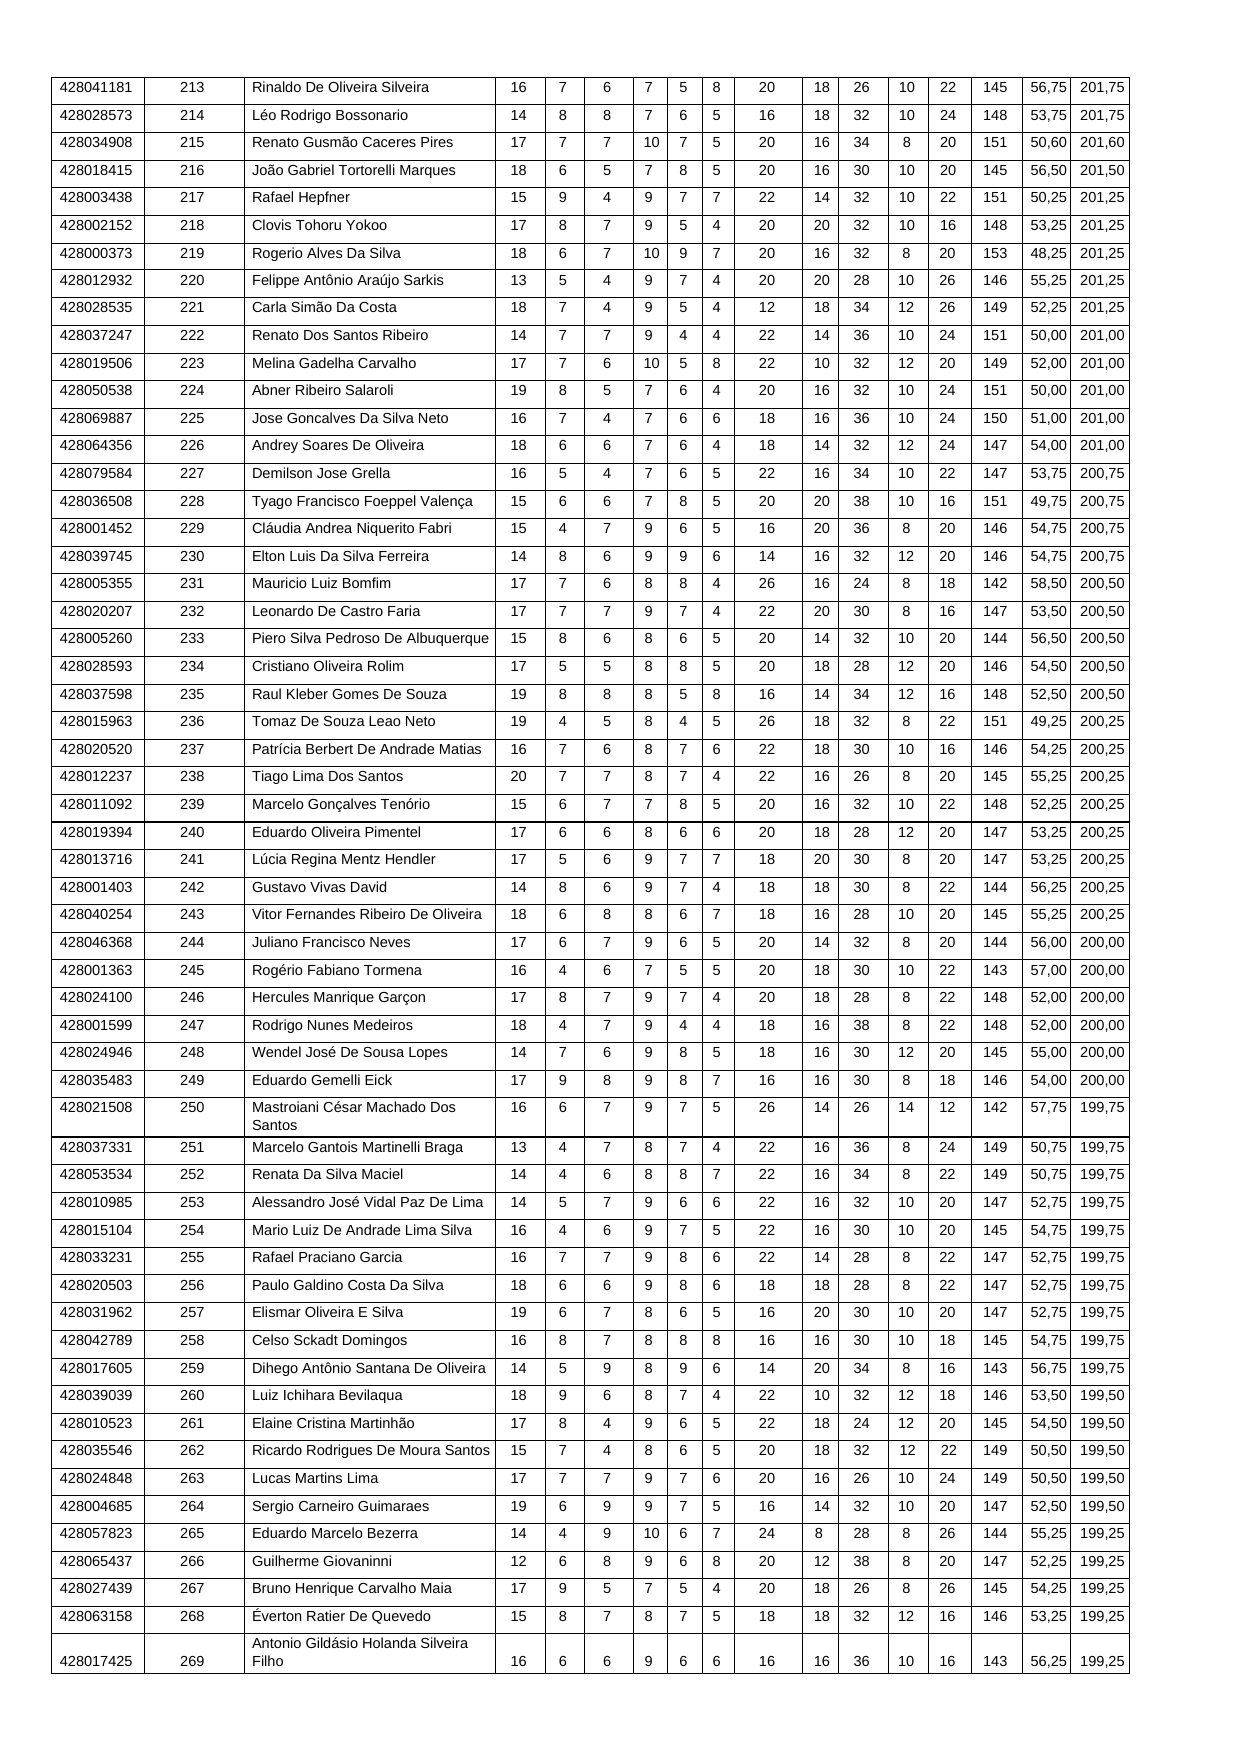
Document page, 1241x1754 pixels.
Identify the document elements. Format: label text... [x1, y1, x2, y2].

table_cell 17 [496, 823, 545, 849]
table_cell 8 [585, 905, 633, 932]
table_cell 249 [145, 1071, 244, 1097]
table_cell 20 [735, 629, 802, 656]
table_cell 4 [703, 878, 734, 904]
table_cell Rogério Fabiano Tormena [245, 960, 495, 987]
table_cell 38 [839, 1016, 888, 1042]
table_cell 199,75 [1071, 1098, 1129, 1136]
table_cell 6 [546, 795, 584, 821]
table_cell 17 [496, 1071, 545, 1097]
table_cell 20 [929, 1552, 971, 1578]
table_cell 6 [668, 1524, 702, 1551]
table_cell 262 [145, 1441, 244, 1468]
table_cell Rogerio Alves Da Silva [245, 244, 495, 269]
table_cell Celso Sckadt Domingos [245, 1331, 495, 1357]
table_cell 267 [145, 1579, 244, 1606]
table_cell 146 [972, 270, 1022, 297]
table_cell 22 [929, 960, 971, 987]
table_cell Sergio Carneiro Guimaraes [245, 1496, 495, 1523]
table_cell 34 [839, 298, 888, 324]
table_cell 8 [634, 1441, 667, 1468]
table_cell 18 [803, 823, 838, 849]
table_cell 8 [634, 712, 667, 738]
table_cell 428034908 [52, 133, 144, 159]
table_cell 54,75 [1023, 547, 1070, 573]
table_cell 8 [889, 850, 928, 877]
table_cell 149 [972, 1138, 1022, 1164]
table_cell 24 [929, 409, 971, 435]
table_cell 218 [145, 216, 244, 242]
table_cell 7 [546, 78, 584, 104]
table_cell 34 [839, 464, 888, 490]
table_cell 18 [735, 850, 802, 877]
table_cell 10 [889, 270, 928, 297]
table_cell 7 [668, 602, 702, 628]
table_cell 247 [145, 1016, 244, 1042]
table_cell 22 [735, 326, 802, 352]
table_cell 151 [972, 712, 1022, 738]
table_cell 258 [145, 1331, 244, 1357]
table_cell 8 [546, 629, 584, 656]
table_cell 22 [929, 188, 971, 215]
table_cell 20 [735, 270, 802, 297]
table_cell 18 [735, 436, 802, 463]
table_cell 6 [585, 491, 633, 518]
table_cell 428035483 [52, 1071, 144, 1097]
table_cell 5 [546, 657, 584, 683]
table_cell 22 [929, 795, 971, 821]
table_cell 4 [703, 1138, 734, 1164]
table_cell 20 [735, 795, 802, 821]
table_cell 28 [839, 1248, 888, 1274]
table_cell 30 [839, 161, 888, 187]
table_cell 9 [634, 1248, 667, 1274]
table_cell Rafael Hepfner [245, 188, 495, 215]
table_cell 7 [703, 244, 734, 269]
table_cell 6 [668, 436, 702, 463]
table_cell 428010523 [52, 1414, 144, 1440]
table_cell Eduardo Gemelli Eick [245, 1071, 495, 1097]
table_cell 7 [585, 216, 633, 242]
table_cell 16 [496, 1634, 545, 1672]
table_cell 265 [145, 1524, 244, 1551]
table_cell 55,25 [1023, 1524, 1070, 1551]
table_cell 7 [546, 574, 584, 601]
table_cell 18 [803, 1579, 838, 1606]
table_cell 428020207 [52, 602, 144, 628]
table_cell 12 [889, 1043, 928, 1069]
table_cell 9 [634, 1220, 667, 1247]
table_cell 4 [585, 188, 633, 215]
table_cell 9 [634, 519, 667, 546]
table_cell 38 [839, 491, 888, 518]
table_cell 18 [496, 436, 545, 463]
table_cell 7 [668, 1220, 702, 1247]
table_cell 26 [839, 1098, 888, 1136]
table_cell 6 [703, 547, 734, 573]
table_cell 6 [668, 1303, 702, 1330]
table_cell 5 [546, 1359, 584, 1385]
table_cell 9 [634, 933, 667, 959]
table_cell 8 [889, 988, 928, 1014]
table_cell 199,50 [1071, 1441, 1129, 1468]
table_cell 18 [803, 1275, 838, 1302]
table_cell 4 [585, 270, 633, 297]
table_cell 428013716 [52, 850, 144, 877]
table_cell 428065437 [52, 1552, 144, 1578]
table_cell 4 [703, 270, 734, 297]
table_cell 22 [929, 712, 971, 738]
table_cell 232 [145, 602, 244, 628]
table_cell 7 [585, 244, 633, 269]
table_cell 49,25 [1023, 712, 1070, 738]
table_cell 20 [929, 133, 971, 159]
table_cell 7 [668, 270, 702, 297]
table_cell 20 [929, 657, 971, 683]
table_cell 18 [496, 905, 545, 932]
table_cell 32 [839, 1441, 888, 1468]
table_cell 16 [929, 1359, 971, 1385]
table_cell 428046368 [52, 933, 144, 959]
table_cell 230 [145, 547, 244, 573]
table_cell 19 [496, 685, 545, 711]
table_cell 26 [839, 767, 888, 794]
table_cell 9 [634, 878, 667, 904]
table_cell 9 [634, 298, 667, 324]
table_cell 8 [634, 1165, 667, 1192]
table_cell 32 [839, 933, 888, 959]
table_cell 8 [634, 1359, 667, 1385]
table_cell 10 [889, 1469, 928, 1495]
table_cell 52,50 [1023, 1496, 1070, 1523]
table_cell 16 [929, 491, 971, 518]
table_cell 6 [546, 244, 584, 269]
table_cell 4 [703, 574, 734, 601]
table_cell 5 [668, 960, 702, 987]
table_cell 7 [546, 602, 584, 628]
table_cell 6 [703, 1193, 734, 1219]
table_cell 8 [889, 933, 928, 959]
table_cell 56,50 [1023, 629, 1070, 656]
table_cell 8 [703, 1331, 734, 1357]
table_cell 5 [703, 1496, 734, 1523]
table_cell 146 [972, 519, 1022, 546]
table_cell 7 [668, 1496, 702, 1523]
table_cell 4 [546, 1138, 584, 1164]
table_cell 9 [634, 602, 667, 628]
table_cell 15 [496, 1607, 545, 1633]
table_cell 148 [972, 795, 1022, 821]
table_cell 6 [668, 1193, 702, 1219]
table_cell 199,50 [1071, 1414, 1129, 1440]
table_cell 146 [972, 1071, 1022, 1097]
table_cell 28 [839, 657, 888, 683]
table_cell 6 [668, 519, 702, 546]
table_cell 53,25 [1023, 823, 1070, 849]
table_cell 6 [668, 1552, 702, 1578]
table_cell 5 [703, 712, 734, 738]
table_cell 199,75 [1071, 1248, 1129, 1274]
table_cell 8 [803, 1524, 838, 1551]
table_cell 26 [929, 270, 971, 297]
table_cell Lucas Martins Lima [245, 1469, 495, 1495]
table_cell 7 [634, 105, 667, 132]
table_cell 146 [972, 1386, 1022, 1412]
table_cell 16 [929, 216, 971, 242]
table_cell 8 [889, 1165, 928, 1192]
table_cell 28 [839, 270, 888, 297]
table_cell 6 [703, 409, 734, 435]
table_cell 16 [803, 1634, 838, 1672]
table_cell 7 [585, 1098, 633, 1136]
table_cell 428039745 [52, 547, 144, 573]
table_cell 4 [585, 298, 633, 324]
table_cell 32 [839, 712, 888, 738]
table_cell 22 [929, 988, 971, 1014]
table_cell 9 [634, 1469, 667, 1495]
table_cell 10 [889, 1303, 928, 1330]
table_cell 428027439 [52, 1579, 144, 1606]
table_cell 7 [546, 740, 584, 766]
table_cell 18 [735, 1607, 802, 1633]
table_cell 28 [839, 1275, 888, 1302]
table_cell 53,75 [1023, 105, 1070, 132]
table_cell 34 [839, 1165, 888, 1192]
table_cell 20 [735, 78, 802, 104]
table_cell 199,50 [1071, 1386, 1129, 1412]
table_cell 12 [889, 436, 928, 463]
table_cell 8 [634, 685, 667, 711]
table_cell 9 [634, 1193, 667, 1219]
table_cell 147 [972, 850, 1022, 877]
table_cell 20 [735, 1469, 802, 1495]
table_cell 20 [929, 1303, 971, 1330]
table_cell 9 [585, 1359, 633, 1385]
table_cell 8 [546, 547, 584, 573]
table_cell 20 [803, 1303, 838, 1330]
table_cell Wendel José De Sousa Lopes [245, 1043, 495, 1069]
table_cell 9 [634, 1043, 667, 1069]
table_cell 32 [839, 188, 888, 215]
table_cell 428000373 [52, 244, 144, 269]
table_cell 32 [839, 547, 888, 573]
table_cell 200,25 [1071, 878, 1129, 904]
table_cell 10 [889, 1331, 928, 1357]
table_cell 255 [145, 1248, 244, 1274]
table_cell 5 [585, 657, 633, 683]
table_cell 32 [839, 436, 888, 463]
table_cell 16 [735, 1303, 802, 1330]
table_cell 22 [735, 1248, 802, 1274]
table_cell 17 [496, 657, 545, 683]
table_cell Antonio Gildásio Holanda Silveira Filho [245, 1634, 495, 1672]
table_cell 428019506 [52, 354, 144, 380]
table_cell 7 [546, 1248, 584, 1274]
table_cell 253 [145, 1193, 244, 1219]
table_cell 6 [585, 574, 633, 601]
table_cell 145 [972, 161, 1022, 187]
table_cell 8 [634, 1138, 667, 1164]
table_cell 54,50 [1023, 1414, 1070, 1440]
table_cell 4 [703, 1386, 734, 1412]
table_cell 9 [634, 1634, 667, 1672]
table_cell 245 [145, 960, 244, 987]
table_cell 53,75 [1023, 464, 1070, 490]
table_cell 16 [496, 1220, 545, 1247]
table_cell 7 [668, 188, 702, 215]
table_cell 9 [585, 1524, 633, 1551]
table_cell 10 [889, 491, 928, 518]
table_cell 220 [145, 270, 244, 297]
table_cell 26 [735, 574, 802, 601]
table_cell 52,25 [1023, 298, 1070, 324]
table_cell Éverton Ratier De Quevedo [245, 1607, 495, 1633]
table_cell 4 [585, 1414, 633, 1440]
table_cell 30 [839, 960, 888, 987]
table_cell 6 [668, 629, 702, 656]
table_cell Andrey Soares De Oliveira [245, 436, 495, 463]
table_cell 19 [496, 1496, 545, 1523]
table_cell 12 [929, 1098, 971, 1136]
table_cell 201,00 [1071, 436, 1129, 463]
table_cell 223 [145, 354, 244, 380]
table_cell 16 [496, 960, 545, 987]
table_cell 16 [735, 1331, 802, 1357]
table_cell 12 [889, 823, 928, 849]
table_cell 16 [803, 161, 838, 187]
table_cell 30 [839, 878, 888, 904]
table_cell 20 [929, 1496, 971, 1523]
table_cell 5 [703, 1303, 734, 1330]
table_cell 54,25 [1023, 740, 1070, 766]
table_cell 56,25 [1023, 1634, 1070, 1672]
table_cell 7 [546, 354, 584, 380]
table_cell 151 [972, 326, 1022, 352]
table_cell 16 [803, 547, 838, 573]
table_cell 145 [972, 1579, 1022, 1606]
table_cell 6 [668, 823, 702, 849]
table_cell 20 [735, 244, 802, 269]
table_cell Cristiano Oliveira Rolim [245, 657, 495, 683]
table_cell 16 [803, 1043, 838, 1069]
table_cell 22 [735, 602, 802, 628]
table_cell 200,25 [1071, 823, 1129, 849]
table_cell 7 [634, 409, 667, 435]
table_cell 10 [889, 1220, 928, 1247]
table_cell 22 [929, 1275, 971, 1302]
table_cell Carla Simão Da Costa [245, 298, 495, 324]
table_cell 22 [929, 1248, 971, 1274]
table_cell 18 [496, 1386, 545, 1412]
table_cell Elaine Cristina Martinhão [245, 1414, 495, 1440]
table_cell 9 [546, 1071, 584, 1097]
table_cell 428001599 [52, 1016, 144, 1042]
table_cell 16 [803, 1071, 838, 1097]
table_cell 53,25 [1023, 216, 1070, 242]
table_cell 18 [735, 905, 802, 932]
table_cell 428003438 [52, 188, 144, 215]
table_cell 8 [889, 1138, 928, 1164]
table_cell 6 [668, 105, 702, 132]
table_cell 428017605 [52, 1359, 144, 1385]
table_cell 15 [496, 188, 545, 215]
table_cell 20 [496, 767, 545, 794]
table_cell 5 [703, 1043, 734, 1069]
table_cell 16 [803, 1331, 838, 1357]
table_cell 4 [668, 712, 702, 738]
table_cell 7 [668, 878, 702, 904]
table_cell 266 [145, 1552, 244, 1578]
table_cell 9 [634, 216, 667, 242]
table_cell 199,75 [1071, 1193, 1129, 1219]
table_cell 5 [703, 1441, 734, 1468]
table_cell 54,75 [1023, 1331, 1070, 1357]
table_cell 221 [145, 298, 244, 324]
table_cell 7 [703, 1071, 734, 1097]
table_cell 428002152 [52, 216, 144, 242]
table_cell 5 [585, 712, 633, 738]
table_cell 16 [803, 1165, 838, 1192]
table_cell 7 [546, 326, 584, 352]
table_cell 20 [929, 629, 971, 656]
table_cell 12 [735, 298, 802, 324]
table_cell 10 [889, 464, 928, 490]
table_cell 147 [972, 464, 1022, 490]
table_cell 16 [735, 685, 802, 711]
table_cell 12 [889, 1607, 928, 1633]
table_cell 28 [839, 823, 888, 849]
table_cell 200,00 [1071, 988, 1129, 1014]
table_cell 148 [972, 105, 1022, 132]
table_cell 7 [634, 161, 667, 187]
table_cell 32 [839, 629, 888, 656]
table_cell 9 [634, 188, 667, 215]
table_cell 32 [839, 1193, 888, 1219]
table_cell 428001452 [52, 519, 144, 546]
table_cell Tomaz De Souza Leao Neto [245, 712, 495, 738]
table_cell 201,75 [1071, 105, 1129, 132]
table_cell 7 [585, 1303, 633, 1330]
table_cell 200,75 [1071, 547, 1129, 573]
table_cell 7 [634, 960, 667, 987]
table_cell 5 [703, 491, 734, 518]
table_cell 52,75 [1023, 1303, 1070, 1330]
table_cell 8 [668, 1165, 702, 1192]
table_cell 145 [972, 1043, 1022, 1069]
table_cell 16 [929, 685, 971, 711]
table_cell 20 [929, 1220, 971, 1247]
table_cell 6 [546, 1552, 584, 1578]
table_cell 8 [889, 1552, 928, 1578]
table_cell 428012932 [52, 270, 144, 297]
table_cell 5 [703, 1098, 734, 1136]
table_cell 4 [585, 464, 633, 490]
table_cell 428042789 [52, 1331, 144, 1357]
table_cell 6 [546, 436, 584, 463]
table_cell 142 [972, 574, 1022, 601]
table_cell 8 [703, 685, 734, 711]
table_cell 201,25 [1071, 244, 1129, 269]
table_cell 144 [972, 933, 1022, 959]
table_cell 53,25 [1023, 1607, 1070, 1633]
table_cell 20 [929, 905, 971, 932]
table_cell 7 [585, 133, 633, 159]
table_cell 8 [634, 629, 667, 656]
table_cell 5 [668, 298, 702, 324]
table_cell 4 [585, 409, 633, 435]
table_cell 200,50 [1071, 657, 1129, 683]
table_cell 10 [889, 216, 928, 242]
table_cell 7 [668, 1607, 702, 1633]
table_cell 229 [145, 519, 244, 546]
table_cell 7 [585, 1016, 633, 1042]
table_cell 201,25 [1071, 270, 1129, 297]
table_cell 6 [585, 850, 633, 877]
table_cell 428035546 [52, 1441, 144, 1468]
table_cell 22 [929, 78, 971, 104]
table_cell 9 [634, 1552, 667, 1578]
table_cell 16 [803, 1016, 838, 1042]
table_cell 17 [496, 602, 545, 628]
table_cell 428033231 [52, 1248, 144, 1274]
table_cell 19 [496, 381, 545, 407]
table_cell 18 [803, 657, 838, 683]
table_cell 20 [929, 519, 971, 546]
table_cell 428005355 [52, 574, 144, 601]
table_cell Dihego Antônio Santana De Oliveira [245, 1359, 495, 1385]
table_cell 24 [929, 1138, 971, 1164]
table_cell 6 [703, 823, 734, 849]
table_cell 214 [145, 105, 244, 132]
table_cell 8 [889, 244, 928, 269]
table_cell 18 [803, 1414, 838, 1440]
table_cell 4 [668, 1016, 702, 1042]
table_cell 7 [546, 133, 584, 159]
table_cell Mario Luiz De Andrade Lima Silva [245, 1220, 495, 1247]
table_cell 8 [634, 1331, 667, 1357]
table_cell 5 [668, 78, 702, 104]
table_cell 201,00 [1071, 326, 1129, 352]
table_cell 12 [889, 1414, 928, 1440]
table_cell 428010985 [52, 1193, 144, 1219]
table_cell 147 [972, 1248, 1022, 1274]
table_cell 18 [929, 1331, 971, 1357]
table_cell 7 [585, 988, 633, 1014]
table_cell 20 [803, 1359, 838, 1385]
table_cell 6 [703, 1359, 734, 1385]
table_cell 7 [585, 1469, 633, 1495]
table_cell 143 [972, 1359, 1022, 1385]
table_cell 20 [735, 491, 802, 518]
table_cell 7 [585, 1138, 633, 1164]
table_cell 200,50 [1071, 602, 1129, 628]
table_cell 34 [839, 1359, 888, 1385]
table_cell 8 [585, 1071, 633, 1097]
table_cell 7 [668, 1098, 702, 1136]
table_cell Mastroiani César Machado Dos Santos [245, 1098, 495, 1136]
table_cell 20 [929, 850, 971, 877]
table_cell 9 [546, 1579, 584, 1606]
table_cell 16 [496, 78, 545, 104]
table_cell 53,50 [1023, 1386, 1070, 1412]
table_cell 7 [546, 298, 584, 324]
table_cell Bruno Henrique Carvalho Maia [245, 1579, 495, 1606]
table_cell 8 [634, 823, 667, 849]
table_cell 8 [668, 1071, 702, 1097]
table_cell 50,75 [1023, 1165, 1070, 1192]
table_cell 17 [496, 216, 545, 242]
table_cell 7 [703, 1524, 734, 1551]
table_cell 14 [803, 188, 838, 215]
table_cell 6 [585, 1634, 633, 1672]
table_cell 14 [496, 1043, 545, 1069]
table_cell 8 [668, 795, 702, 821]
table_cell 199,75 [1071, 1331, 1129, 1357]
table_cell Gustavo Vivas David [245, 878, 495, 904]
table_cell 18 [735, 1016, 802, 1042]
table_cell 7 [585, 1248, 633, 1274]
table_cell 18 [496, 298, 545, 324]
table_cell 54,50 [1023, 657, 1070, 683]
table_cell 8 [668, 1331, 702, 1357]
table_cell 22 [735, 740, 802, 766]
table_cell 12 [889, 685, 928, 711]
table_cell 4 [668, 326, 702, 352]
table_cell 32 [839, 216, 888, 242]
table_cell 6 [585, 547, 633, 573]
table_cell Mauricio Luiz Bomfim [245, 574, 495, 601]
table_cell Abner Ribeiro Salaroli [245, 381, 495, 407]
table_cell 264 [145, 1496, 244, 1523]
table_cell 236 [145, 712, 244, 738]
table_cell 16 [496, 1098, 545, 1136]
table_cell 16 [929, 740, 971, 766]
table_cell 227 [145, 464, 244, 490]
table_cell 16 [803, 795, 838, 821]
table_cell 30 [839, 850, 888, 877]
table_cell 147 [972, 1275, 1022, 1302]
table_cell 428001403 [52, 878, 144, 904]
table_cell 22 [735, 1193, 802, 1219]
table_cell 24 [929, 326, 971, 352]
table_cell 199,25 [1071, 1579, 1129, 1606]
table_cell 10 [634, 244, 667, 269]
table_cell 9 [634, 850, 667, 877]
table_cell 144 [972, 878, 1022, 904]
table_cell 6 [668, 1414, 702, 1440]
table_cell 146 [972, 657, 1022, 683]
table_cell 16 [803, 767, 838, 794]
table_cell 10 [889, 1193, 928, 1219]
table_cell 14 [496, 326, 545, 352]
table_cell Lúcia Regina Mentz Hendler [245, 850, 495, 877]
table_cell Paulo Galdino Costa Da Silva [245, 1275, 495, 1302]
table_cell Felippe Antônio Araújo Sarkis [245, 270, 495, 297]
table_cell 22 [929, 878, 971, 904]
table_cell 7 [634, 464, 667, 490]
table_cell 8 [889, 574, 928, 601]
table_cell 7 [585, 602, 633, 628]
table_cell 7 [668, 740, 702, 766]
table_cell 12 [496, 1552, 545, 1578]
table_cell 200,25 [1071, 850, 1129, 877]
table_cell 56,75 [1023, 1359, 1070, 1385]
table_cell 10 [889, 409, 928, 435]
table_cell 16 [803, 133, 838, 159]
table_cell 225 [145, 409, 244, 435]
table_cell 428020503 [52, 1275, 144, 1302]
table_cell 55,25 [1023, 905, 1070, 932]
table_cell 148 [972, 216, 1022, 242]
table_cell 142 [972, 1098, 1022, 1136]
table_cell 9 [634, 326, 667, 352]
table_cell 146 [972, 740, 1022, 766]
table_cell 32 [839, 1607, 888, 1633]
table_cell 8 [634, 657, 667, 683]
table_cell 147 [972, 1303, 1022, 1330]
table_cell 149 [972, 1469, 1022, 1495]
table_cell 20 [735, 133, 802, 159]
table_cell 20 [929, 1193, 971, 1219]
table_cell 428024848 [52, 1469, 144, 1495]
table_cell 6 [546, 1496, 584, 1523]
table_cell Luiz Ichihara Bevilaqua [245, 1386, 495, 1412]
table_cell Guilherme Giovaninni [245, 1552, 495, 1578]
table_cell 4 [703, 298, 734, 324]
table_cell 147 [972, 602, 1022, 628]
table_cell 7 [634, 381, 667, 407]
table_cell 4 [546, 1165, 584, 1192]
table_cell 14 [496, 1193, 545, 1219]
table_cell 20 [803, 519, 838, 546]
table_cell 4 [546, 1524, 584, 1551]
table_cell 252 [145, 1165, 244, 1192]
table_cell 428017425 [52, 1634, 144, 1672]
table_cell 242 [145, 878, 244, 904]
table_cell 20 [929, 767, 971, 794]
table_cell 428004685 [52, 1496, 144, 1523]
table_cell 7 [634, 1579, 667, 1606]
table_cell João Gabriel Tortorelli Marques [245, 161, 495, 187]
table_cell 9 [668, 1359, 702, 1385]
table_cell 13 [496, 1138, 545, 1164]
table_cell 16 [803, 381, 838, 407]
table_cell 254 [145, 1220, 244, 1247]
table_cell 8 [668, 657, 702, 683]
table_cell 56,50 [1023, 161, 1070, 187]
table_cell 216 [145, 161, 244, 187]
table_cell 8 [546, 105, 584, 132]
table_cell 16 [496, 740, 545, 766]
table_cell 18 [929, 1071, 971, 1097]
table_cell 269 [145, 1634, 244, 1672]
table_cell 233 [145, 629, 244, 656]
table_cell 8 [889, 602, 928, 628]
table_cell 6 [668, 464, 702, 490]
table_cell 32 [839, 795, 888, 821]
table_cell Raul Kleber Gomes De Souza [245, 685, 495, 711]
table_cell 7 [585, 795, 633, 821]
table_cell 24 [929, 1469, 971, 1495]
table_cell Elton Luis Da Silva Ferreira [245, 547, 495, 573]
table_cell 22 [735, 1165, 802, 1192]
table_cell 145 [972, 1414, 1022, 1440]
table_cell 6 [585, 1220, 633, 1247]
table_cell 5 [546, 270, 584, 297]
table_cell 54,00 [1023, 1071, 1070, 1097]
table_cell 20 [803, 602, 838, 628]
table_cell 7 [668, 1469, 702, 1495]
table_cell 6 [585, 629, 633, 656]
table_cell 8 [546, 1414, 584, 1440]
table_cell 7 [703, 1165, 734, 1192]
table_cell 201,25 [1071, 188, 1129, 215]
table_cell 17 [496, 1469, 545, 1495]
table_cell 10 [889, 381, 928, 407]
table_cell 14 [803, 436, 838, 463]
table_cell 22 [735, 1138, 802, 1164]
table_cell 16 [929, 1607, 971, 1633]
table_cell 26 [839, 1579, 888, 1606]
table_cell 200,75 [1071, 519, 1129, 546]
table_cell 7 [546, 767, 584, 794]
table_cell 8 [546, 1331, 584, 1357]
table_cell 16 [735, 1496, 802, 1523]
table_cell 8 [546, 1607, 584, 1633]
table_cell 55,25 [1023, 270, 1070, 297]
table_cell 14 [803, 1496, 838, 1523]
table_cell 34 [839, 133, 888, 159]
table_cell Rafael Praciano Garcia [245, 1248, 495, 1274]
table_cell 6 [703, 1275, 734, 1302]
table_cell 30 [839, 602, 888, 628]
table_cell 32 [839, 381, 888, 407]
table_cell 239 [145, 795, 244, 821]
table_cell 200,00 [1071, 1016, 1129, 1042]
table_cell 14 [496, 878, 545, 904]
table_cell 6 [546, 1634, 584, 1672]
table_cell 18 [735, 1275, 802, 1302]
table_cell 263 [145, 1469, 244, 1495]
table_cell 145 [972, 1220, 1022, 1247]
table_cell 9 [634, 988, 667, 1014]
table_cell 52,00 [1023, 354, 1070, 380]
table_cell 7 [585, 326, 633, 352]
table_cell 8 [634, 1303, 667, 1330]
table_cell 6 [546, 161, 584, 187]
table_cell 18 [929, 1386, 971, 1412]
table_cell 428037331 [52, 1138, 144, 1164]
table_cell 52,75 [1023, 1275, 1070, 1302]
table_cell Eduardo Marcelo Bezerra [245, 1524, 495, 1551]
table_cell 201,00 [1071, 381, 1129, 407]
table_cell 7 [668, 767, 702, 794]
table_cell 6 [546, 823, 584, 849]
table_cell 8 [889, 712, 928, 738]
table_cell 428041181 [52, 78, 144, 104]
table_cell 200,25 [1071, 905, 1129, 932]
table_cell 4 [703, 988, 734, 1014]
table_cell 149 [972, 354, 1022, 380]
table_cell 428019394 [52, 823, 144, 849]
table_cell 18 [803, 1607, 838, 1633]
table_cell 199,75 [1071, 1275, 1129, 1302]
table_cell 14 [496, 1359, 545, 1385]
table_cell 16 [803, 409, 838, 435]
table_cell 428024100 [52, 988, 144, 1014]
table_cell 18 [496, 244, 545, 269]
table_cell 8 [889, 878, 928, 904]
table_cell 4 [546, 519, 584, 546]
table_cell 14 [803, 1098, 838, 1136]
table_cell 36 [839, 1138, 888, 1164]
table_cell 150 [972, 409, 1022, 435]
table_cell 52,75 [1023, 1193, 1070, 1219]
table_cell 428063158 [52, 1607, 144, 1633]
table_cell 18 [803, 960, 838, 987]
table_cell 17 [496, 933, 545, 959]
table_cell 145 [972, 767, 1022, 794]
table_cell 6 [703, 1248, 734, 1274]
table_cell 9 [634, 1071, 667, 1097]
table_cell 20 [803, 491, 838, 518]
table_cell 251 [145, 1138, 244, 1164]
table_cell 14 [803, 1248, 838, 1274]
table_cell 5 [585, 1579, 633, 1606]
table_cell 6 [668, 409, 702, 435]
table_cell 148 [972, 1016, 1022, 1042]
table_cell 4 [546, 712, 584, 738]
table_cell 20 [735, 657, 802, 683]
table_cell 16 [803, 464, 838, 490]
table_cell 8 [546, 878, 584, 904]
table_cell 428057823 [52, 1524, 144, 1551]
table_cell 17 [496, 354, 545, 380]
table_cell 238 [145, 767, 244, 794]
table_cell 148 [972, 988, 1022, 1014]
table_cell 10 [889, 740, 928, 766]
table_cell 5 [703, 629, 734, 656]
table_cell 32 [839, 1496, 888, 1523]
table_cell 149 [972, 1165, 1022, 1192]
table_cell 8 [585, 105, 633, 132]
table_cell 10 [889, 1634, 928, 1672]
table_cell 215 [145, 133, 244, 159]
table_cell 228 [145, 491, 244, 518]
table_cell Tyago Francisco Foeppel Valença [245, 491, 495, 518]
table_cell 8 [668, 1275, 702, 1302]
table_cell 200,00 [1071, 960, 1129, 987]
table_cell 54,75 [1023, 1220, 1070, 1247]
table_cell 428001363 [52, 960, 144, 987]
table_cell 51,00 [1023, 409, 1070, 435]
table_cell 10 [889, 629, 928, 656]
table_cell 15 [496, 1441, 545, 1468]
table_cell 5 [703, 464, 734, 490]
table_cell 5 [546, 464, 584, 490]
table_cell 52,50 [1023, 685, 1070, 711]
table_cell Renato Dos Santos Ribeiro [245, 326, 495, 352]
table_cell 200,50 [1071, 629, 1129, 656]
table_cell 8 [546, 216, 584, 242]
table_cell 7 [668, 850, 702, 877]
table_cell 16 [735, 1634, 802, 1672]
table_cell 26 [839, 78, 888, 104]
table_cell 428028593 [52, 657, 144, 683]
table_cell 147 [972, 823, 1022, 849]
table_cell 7 [585, 767, 633, 794]
table_cell 16 [803, 1469, 838, 1495]
table_cell 237 [145, 740, 244, 766]
table_cell 200,25 [1071, 712, 1129, 738]
table_cell 50,00 [1023, 326, 1070, 352]
table_cell 7 [668, 1386, 702, 1412]
table_cell 12 [889, 547, 928, 573]
table_cell 428053534 [52, 1165, 144, 1192]
table_cell 268 [145, 1607, 244, 1633]
table_cell 22 [735, 1414, 802, 1440]
table_cell 428021508 [52, 1098, 144, 1136]
table_cell Piero Silva Pedroso De Albuquerque [245, 629, 495, 656]
table_cell 24 [929, 105, 971, 132]
table_cell 26 [929, 298, 971, 324]
table_cell 8 [668, 1248, 702, 1274]
table_cell 243 [145, 905, 244, 932]
table_cell 54,25 [1023, 1579, 1070, 1606]
table_cell 30 [839, 740, 888, 766]
table_cell 20 [803, 850, 838, 877]
table_cell 8 [634, 767, 667, 794]
table_cell 248 [145, 1043, 244, 1069]
table_cell 4 [703, 216, 734, 242]
table_cell 12 [889, 1386, 928, 1412]
table_cell 4 [703, 381, 734, 407]
table_cell 7 [668, 133, 702, 159]
table_cell 50,50 [1023, 1441, 1070, 1468]
table_cell 8 [703, 78, 734, 104]
table_cell 4 [585, 1441, 633, 1468]
table_cell 24 [735, 1524, 802, 1551]
table_cell 213 [145, 78, 244, 104]
table_cell 10 [634, 354, 667, 380]
table_cell 9 [668, 547, 702, 573]
table_cell 53,25 [1023, 850, 1070, 877]
table_cell 7 [585, 933, 633, 959]
table_cell 151 [972, 491, 1022, 518]
table_cell 5 [546, 1193, 584, 1219]
table_cell 52,00 [1023, 1016, 1070, 1042]
table_cell 18 [803, 105, 838, 132]
table_cell Léo Rodrigo Bossonario [245, 105, 495, 132]
table_cell 13 [496, 270, 545, 297]
table_cell 57,00 [1023, 960, 1070, 987]
table_cell 5 [668, 1579, 702, 1606]
table_cell 8 [634, 1386, 667, 1412]
table_cell 8 [889, 1248, 928, 1274]
table_cell 5 [703, 657, 734, 683]
table_cell 9 [546, 188, 584, 215]
table_cell 199,50 [1071, 1469, 1129, 1495]
table_cell 14 [889, 1098, 928, 1136]
table_cell 151 [972, 188, 1022, 215]
table_cell 8 [889, 1071, 928, 1097]
table_cell 6 [585, 740, 633, 766]
table_cell 147 [972, 436, 1022, 463]
table_cell 200,00 [1071, 933, 1129, 959]
table_cell 12 [889, 354, 928, 380]
table_cell 5 [703, 795, 734, 821]
table_cell 20 [929, 161, 971, 187]
table_cell 6 [703, 1469, 734, 1495]
table_cell 18 [735, 878, 802, 904]
table_cell 8 [889, 1359, 928, 1385]
table_cell 57,75 [1023, 1098, 1070, 1136]
table_cell 50,60 [1023, 133, 1070, 159]
table_cell 7 [585, 1193, 633, 1219]
table_cell Ricardo Rodrigues De Moura Santos [245, 1441, 495, 1468]
table_cell 14 [496, 1524, 545, 1551]
table_cell 10 [889, 960, 928, 987]
table_cell 16 [803, 244, 838, 269]
table_cell 6 [546, 933, 584, 959]
table_cell Eduardo Oliveira Pimentel [245, 823, 495, 849]
table_cell 4 [703, 1579, 734, 1606]
table_cell 200,75 [1071, 491, 1129, 518]
table_cell 5 [585, 381, 633, 407]
table_cell 16 [735, 1071, 802, 1097]
table_cell 18 [496, 1275, 545, 1302]
table_cell 6 [668, 381, 702, 407]
table_cell 143 [972, 960, 1022, 987]
table_cell 5 [703, 133, 734, 159]
table_cell 54,00 [1023, 436, 1070, 463]
table_cell 32 [839, 1386, 888, 1412]
table_cell 20 [735, 161, 802, 187]
table_cell 6 [668, 905, 702, 932]
table_cell 199,25 [1071, 1634, 1129, 1672]
table_cell 428028573 [52, 105, 144, 132]
table_cell 20 [735, 988, 802, 1014]
table_cell 16 [803, 574, 838, 601]
table_cell 20 [929, 244, 971, 269]
table_cell 20 [735, 1579, 802, 1606]
table_cell 18 [803, 878, 838, 904]
table_cell 4 [703, 436, 734, 463]
table_cell 5 [703, 161, 734, 187]
table_cell 428064356 [52, 436, 144, 463]
table_cell 55,25 [1023, 767, 1070, 794]
table_cell 18 [496, 1016, 545, 1042]
table_cell 10 [889, 161, 928, 187]
table_cell 16 [735, 105, 802, 132]
table_cell 22 [929, 1165, 971, 1192]
table_cell 14 [496, 105, 545, 132]
table_cell 5 [703, 1414, 734, 1440]
table_cell 10 [889, 326, 928, 352]
table_cell 428011092 [52, 795, 144, 821]
table_cell 30 [839, 1331, 888, 1357]
table_cell 143 [972, 1634, 1022, 1672]
table_cell 8 [585, 685, 633, 711]
table_cell 6 [546, 905, 584, 932]
table_cell Marcelo Gantois Martinelli Braga [245, 1138, 495, 1164]
table_cell 428050538 [52, 381, 144, 407]
table_cell 428036508 [52, 491, 144, 518]
table_cell 9 [634, 1275, 667, 1302]
table_cell 9 [634, 1496, 667, 1523]
table_cell 12 [889, 1441, 928, 1468]
table_cell 6 [546, 491, 584, 518]
table_cell 5 [703, 1220, 734, 1247]
table_cell Vitor Fernandes Ribeiro De Oliveira [245, 905, 495, 932]
table_cell Jose Goncalves Da Silva Neto [245, 409, 495, 435]
table_cell 149 [972, 1441, 1022, 1468]
table_cell 22 [735, 188, 802, 215]
table_cell 9 [634, 1098, 667, 1136]
table_cell 5 [668, 685, 702, 711]
table_cell 6 [585, 1386, 633, 1412]
table_cell 9 [668, 244, 702, 269]
table_cell 28 [839, 1524, 888, 1551]
table_cell 18 [803, 988, 838, 1014]
table_cell 9 [634, 270, 667, 297]
table_cell 7 [634, 78, 667, 104]
table_cell 26 [735, 1098, 802, 1136]
table_cell 144 [972, 1524, 1022, 1551]
table_cell 7 [668, 1138, 702, 1164]
table_cell 428015104 [52, 1220, 144, 1247]
table_cell 8 [889, 1524, 928, 1551]
table_cell 20 [803, 270, 838, 297]
table_cell 7 [634, 436, 667, 463]
table_cell 8 [634, 574, 667, 601]
table_cell 8 [668, 161, 702, 187]
table_cell 145 [972, 1331, 1022, 1357]
table_cell 8 [634, 905, 667, 932]
table_cell 6 [585, 1165, 633, 1192]
table_cell 20 [929, 1043, 971, 1069]
table_cell 50,75 [1023, 1138, 1070, 1164]
table_cell Marcelo Gonçalves Tenório [245, 795, 495, 821]
table_cell 428020520 [52, 740, 144, 766]
table_cell 5 [703, 519, 734, 546]
table_cell 16 [496, 1248, 545, 1274]
table_cell 8 [703, 354, 734, 380]
table_cell 6 [668, 1634, 702, 1672]
table_cell 36 [839, 326, 888, 352]
table_cell 231 [145, 574, 244, 601]
table_cell 217 [145, 188, 244, 215]
table_cell 18 [803, 298, 838, 324]
table_cell 428069887 [52, 409, 144, 435]
table_cell Hercules Manrique Garçon [245, 988, 495, 1014]
table_cell 7 [585, 1607, 633, 1633]
table_cell 6 [585, 1275, 633, 1302]
table_cell 52,25 [1023, 795, 1070, 821]
table_cell 200,25 [1071, 795, 1129, 821]
table_cell 22 [929, 1016, 971, 1042]
table_cell 18 [735, 409, 802, 435]
table_cell 151 [972, 133, 1022, 159]
table_cell 10 [889, 105, 928, 132]
table_cell 145 [972, 78, 1022, 104]
table_cell 7 [546, 1441, 584, 1468]
table_cell 9 [585, 1496, 633, 1523]
table_cell 8 [889, 133, 928, 159]
table_cell 428037247 [52, 326, 144, 352]
table_cell 58,50 [1023, 574, 1070, 601]
table_cell Rinaldo De Oliveira Silveira [245, 78, 495, 104]
table_cell 8 [546, 988, 584, 1014]
table_cell 28 [839, 988, 888, 1014]
table_cell 4 [546, 1016, 584, 1042]
table_cell 20 [929, 1414, 971, 1440]
table_cell 428018415 [52, 161, 144, 187]
table_cell 9 [634, 1414, 667, 1440]
table_cell 428079584 [52, 464, 144, 490]
table_cell 8 [889, 1275, 928, 1302]
table_cell 199,25 [1071, 1552, 1129, 1578]
table_cell 201,25 [1071, 216, 1129, 242]
table_cell Patrícia Berbert De Andrade Matias [245, 740, 495, 766]
table_cell 26 [929, 1524, 971, 1551]
table_cell 14 [803, 933, 838, 959]
table_cell 30 [839, 1043, 888, 1069]
table_cell 8 [634, 1607, 667, 1633]
table_cell 50,50 [1023, 1469, 1070, 1495]
table_cell 19 [496, 712, 545, 738]
table_cell 9 [634, 547, 667, 573]
table_cell 260 [145, 1386, 244, 1412]
table_cell 16 [735, 519, 802, 546]
table_cell 428024946 [52, 1043, 144, 1069]
table_cell 6 [585, 436, 633, 463]
table_cell 235 [145, 685, 244, 711]
table_cell 56,75 [1023, 78, 1070, 104]
table_cell 7 [585, 519, 633, 546]
table_cell 22 [735, 464, 802, 490]
table_cell 200,50 [1071, 574, 1129, 601]
table_cell 6 [546, 1098, 584, 1136]
table_cell 147 [972, 1496, 1022, 1523]
table_cell Demilson Jose Grella [245, 464, 495, 490]
table_cell 18 [929, 574, 971, 601]
table_cell 428039039 [52, 1386, 144, 1412]
table_cell 8 [889, 519, 928, 546]
table_cell 8 [889, 1579, 928, 1606]
table_cell 7 [546, 1043, 584, 1069]
table_cell 219 [145, 244, 244, 269]
table_cell 7 [546, 1469, 584, 1495]
table_cell 149 [972, 298, 1022, 324]
table_cell 16 [929, 602, 971, 628]
table_cell 17 [496, 988, 545, 1014]
table_cell 20 [735, 1552, 802, 1578]
table_cell 201,00 [1071, 409, 1129, 435]
table_cell 4 [546, 960, 584, 987]
table_cell 10 [889, 795, 928, 821]
table_cell 36 [839, 519, 888, 546]
table_cell 18 [803, 1441, 838, 1468]
table_cell 234 [145, 657, 244, 683]
table_cell 18 [496, 161, 545, 187]
table_cell 10 [803, 1386, 838, 1412]
table_cell 146 [972, 1607, 1022, 1633]
table_cell 18 [803, 78, 838, 104]
table_cell 6 [703, 740, 734, 766]
table_cell 8 [634, 740, 667, 766]
table_cell 259 [145, 1359, 244, 1385]
table_cell 4 [703, 767, 734, 794]
table_cell 7 [634, 491, 667, 518]
table_cell 7 [703, 850, 734, 877]
table_cell 20 [735, 381, 802, 407]
table_cell 201,00 [1071, 354, 1129, 380]
table_cell 6 [668, 933, 702, 959]
table_cell 428031962 [52, 1303, 144, 1330]
table_cell 6 [703, 1634, 734, 1672]
table_cell Clovis Tohoru Yokoo [245, 216, 495, 242]
table_cell 7 [634, 795, 667, 821]
table_cell 148 [972, 685, 1022, 711]
table_cell 22 [735, 354, 802, 380]
table_cell 199,25 [1071, 1524, 1129, 1551]
table_cell 8 [668, 574, 702, 601]
table_cell 199,75 [1071, 1165, 1129, 1192]
table_cell 257 [145, 1303, 244, 1330]
table_cell 8 [668, 491, 702, 518]
table_cell 38 [839, 1552, 888, 1578]
table_cell 4 [703, 326, 734, 352]
table_cell 428040254 [52, 905, 144, 932]
table_cell Tiago Lima Dos Santos [245, 767, 495, 794]
table_cell 56,25 [1023, 878, 1070, 904]
table_cell 8 [889, 1016, 928, 1042]
table_cell 14 [803, 629, 838, 656]
table_cell 10 [889, 78, 928, 104]
table_cell 30 [839, 1071, 888, 1097]
table_cell 261 [145, 1414, 244, 1440]
table_cell 6 [668, 1441, 702, 1468]
table_cell 9 [634, 1016, 667, 1042]
table_cell 20 [929, 933, 971, 959]
table_cell 147 [972, 1552, 1022, 1578]
table_cell 17 [496, 1414, 545, 1440]
table_cell 6 [585, 878, 633, 904]
table_cell 250 [145, 1098, 244, 1136]
table_cell 14 [803, 685, 838, 711]
table_cell 24 [839, 1414, 888, 1440]
table_cell 52,75 [1023, 1248, 1070, 1274]
table_cell 20 [803, 216, 838, 242]
table_cell 222 [145, 326, 244, 352]
table_cell 16 [496, 1331, 545, 1357]
table_cell 15 [496, 491, 545, 518]
table_cell 22 [929, 1441, 971, 1468]
table_cell 199,50 [1071, 1496, 1129, 1523]
table_cell 200,50 [1071, 685, 1129, 711]
table_cell 201,60 [1071, 133, 1129, 159]
table_cell 8 [546, 685, 584, 711]
table_cell 4 [546, 1220, 584, 1247]
table_cell 14 [803, 326, 838, 352]
table_cell 20 [735, 216, 802, 242]
table_cell 201,75 [1071, 78, 1129, 104]
table_cell 151 [972, 381, 1022, 407]
table_cell 30 [839, 1303, 888, 1330]
table_cell 226 [145, 436, 244, 463]
table_cell 32 [839, 354, 888, 380]
table_cell 55,00 [1023, 1043, 1070, 1069]
table_cell 36 [839, 1634, 888, 1672]
table_cell 5 [668, 216, 702, 242]
table_cell 18 [735, 1043, 802, 1069]
table_cell 199,75 [1071, 1220, 1129, 1247]
table_cell 5 [585, 161, 633, 187]
table_cell 12 [803, 1552, 838, 1578]
table_cell 16 [496, 464, 545, 490]
table_cell 22 [735, 1386, 802, 1412]
table_cell 32 [839, 105, 888, 132]
table_cell 7 [585, 1331, 633, 1357]
table_cell 6 [546, 1303, 584, 1330]
table_cell 10 [634, 133, 667, 159]
table_cell 20 [735, 823, 802, 849]
table_cell 17 [496, 1579, 545, 1606]
table_cell 17 [496, 574, 545, 601]
table_cell 428012237 [52, 767, 144, 794]
table_cell 20 [929, 547, 971, 573]
table_cell 20 [929, 354, 971, 380]
table_cell 10 [889, 188, 928, 215]
table_cell 22 [735, 767, 802, 794]
table_cell 244 [145, 933, 244, 959]
table_cell Rodrigo Nunes Medeiros [245, 1016, 495, 1042]
table_cell 200,75 [1071, 464, 1129, 490]
table_cell 7 [703, 905, 734, 932]
table_cell 199,75 [1071, 1303, 1129, 1330]
table_cell Elismar Oliveira E Silva [245, 1303, 495, 1330]
table_cell 49,75 [1023, 491, 1070, 518]
table_cell 14 [735, 547, 802, 573]
table_cell 10 [803, 354, 838, 380]
table_cell 7 [546, 409, 584, 435]
table_cell 52,25 [1023, 1552, 1070, 1578]
table_cell Renato Gusmão Caceres Pires [245, 133, 495, 159]
table_cell 48,25 [1023, 244, 1070, 269]
table_cell 8 [585, 1552, 633, 1578]
table_cell 153 [972, 244, 1022, 269]
table_cell 14 [496, 547, 545, 573]
table_cell 5 [546, 850, 584, 877]
table_cell 36 [839, 409, 888, 435]
table_cell 10 [889, 1496, 928, 1523]
table_cell 5 [703, 960, 734, 987]
table_cell 200,00 [1071, 1071, 1129, 1097]
table_cell 6 [585, 354, 633, 380]
table_cell 50,25 [1023, 188, 1070, 215]
table_cell 200,25 [1071, 767, 1129, 794]
table_cell 28 [839, 905, 888, 932]
table_cell 16 [803, 1193, 838, 1219]
table_cell 15 [496, 629, 545, 656]
table_cell 144 [972, 629, 1022, 656]
table_cell Melina Gadelha Carvalho [245, 354, 495, 380]
table_cell 145 [972, 905, 1022, 932]
table_cell 428005260 [52, 629, 144, 656]
table_cell 18 [803, 712, 838, 738]
table_cell 50,00 [1023, 381, 1070, 407]
table_cell 200,25 [1071, 740, 1129, 766]
table_cell 5 [703, 105, 734, 132]
table_cell 53,50 [1023, 602, 1070, 628]
table_cell 7 [668, 988, 702, 1014]
table_cell 428028535 [52, 298, 144, 324]
table_cell 20 [929, 823, 971, 849]
table_cell 16 [803, 1220, 838, 1247]
table_cell Cláudia Andrea Niquerito Fabri [245, 519, 495, 546]
table_cell 10 [889, 905, 928, 932]
table_cell 14 [735, 1359, 802, 1385]
table_cell 26 [929, 1579, 971, 1606]
table_cell 30 [839, 1220, 888, 1247]
table_cell 22 [735, 1220, 802, 1247]
table_cell 8 [546, 381, 584, 407]
table_cell 224 [145, 381, 244, 407]
table_cell 20 [735, 1441, 802, 1468]
table_cell 24 [929, 381, 971, 407]
table_cell 17 [496, 133, 545, 159]
table_cell 147 [972, 1193, 1022, 1219]
table_cell 200,00 [1071, 1043, 1129, 1069]
table_cell 428037598 [52, 685, 144, 711]
table_cell 16 [496, 409, 545, 435]
table_cell 6 [585, 1043, 633, 1069]
table_cell Alessandro José Vidal Paz De Lima [245, 1193, 495, 1219]
table_cell 20 [735, 960, 802, 987]
table_cell 240 [145, 823, 244, 849]
table_cell 17 [496, 850, 545, 877]
table_cell 26 [839, 1469, 888, 1495]
table_cell 8 [889, 767, 928, 794]
table_cell 26 [735, 712, 802, 738]
table_cell 32 [839, 244, 888, 269]
table_cell 56,00 [1023, 933, 1070, 959]
table_cell 8 [668, 1043, 702, 1069]
table_cell 54,75 [1023, 519, 1070, 546]
table_cell 5 [703, 1607, 734, 1633]
table_cell 12 [889, 298, 928, 324]
table_cell 16 [803, 905, 838, 932]
table_cell 52,00 [1023, 988, 1070, 1014]
table_cell 6 [546, 1275, 584, 1302]
table_cell 34 [839, 685, 888, 711]
table_cell 428015963 [52, 712, 144, 738]
table_cell 5 [703, 933, 734, 959]
table_cell 16 [803, 1138, 838, 1164]
table_cell 19 [496, 1303, 545, 1330]
table_cell 199,75 [1071, 1138, 1129, 1164]
table_cell 201,50 [1071, 161, 1129, 187]
table_cell 246 [145, 988, 244, 1014]
table_cell 256 [145, 1275, 244, 1302]
table_cell 14 [496, 1165, 545, 1192]
table_cell 146 [972, 547, 1022, 573]
table_cell 4 [703, 1016, 734, 1042]
table_cell 241 [145, 850, 244, 877]
table_cell 15 [496, 519, 545, 546]
table_cell 10 [634, 1524, 667, 1551]
table_cell 22 [929, 464, 971, 490]
table_cell 4 [703, 602, 734, 628]
table_cell Leonardo De Castro Faria [245, 602, 495, 628]
table_cell 16 [929, 1634, 971, 1672]
table_cell 6 [585, 960, 633, 987]
table_cell Juliano Francisco Neves [245, 933, 495, 959]
table_cell 5 [668, 354, 702, 380]
table_cell 6 [585, 823, 633, 849]
table_cell 201,25 [1071, 298, 1129, 324]
table_cell 18 [803, 740, 838, 766]
table_cell 9 [546, 1386, 584, 1412]
table_cell 12 [889, 657, 928, 683]
table_cell 199,25 [1071, 1607, 1129, 1633]
table_cell Renata Da Silva Maciel [245, 1165, 495, 1192]
table_cell 7 [703, 188, 734, 215]
table_cell 6 [585, 78, 633, 104]
table_cell 24 [929, 436, 971, 463]
table_cell 199,75 [1071, 1359, 1129, 1385]
table_cell 24 [839, 574, 888, 601]
table_cell 15 [496, 795, 545, 821]
table_cell 20 [735, 933, 802, 959]
table_cell 8 [703, 1552, 734, 1578]
